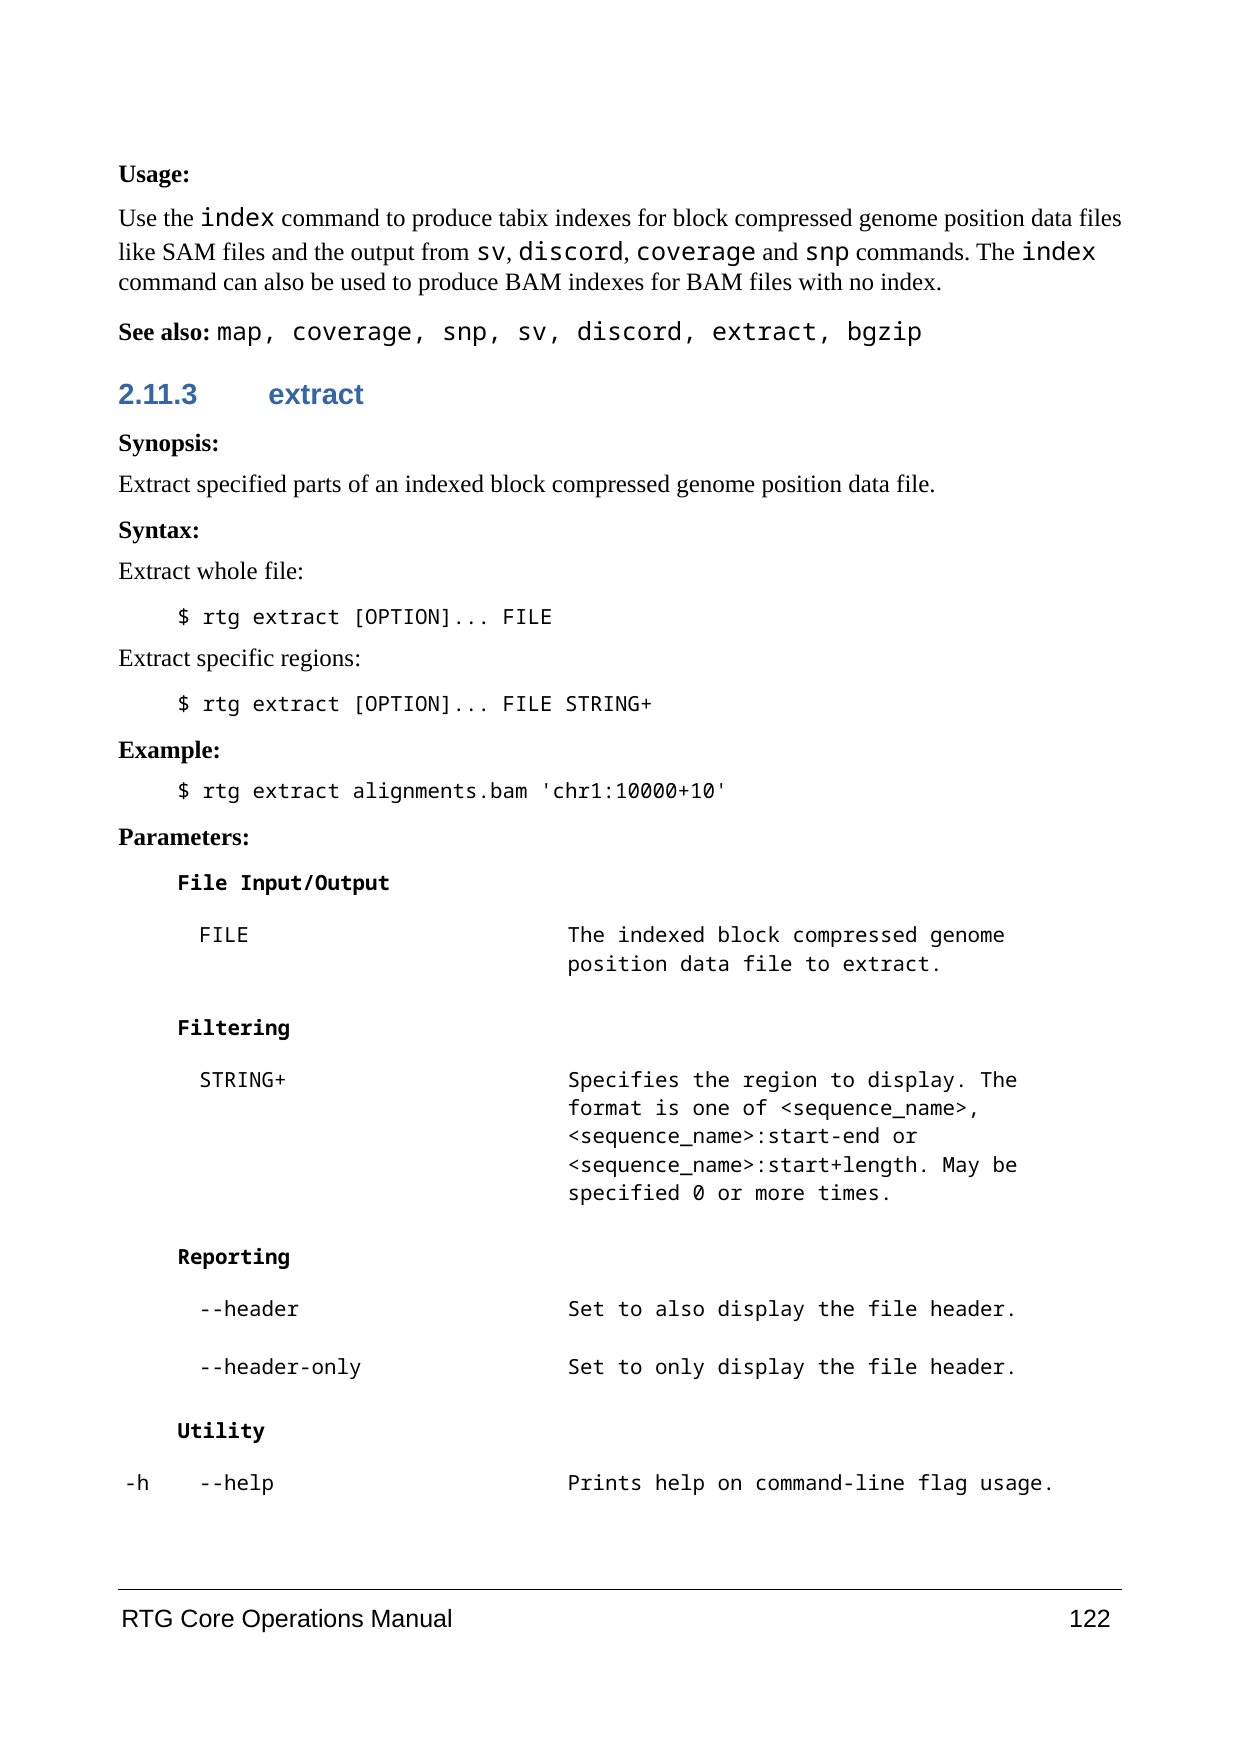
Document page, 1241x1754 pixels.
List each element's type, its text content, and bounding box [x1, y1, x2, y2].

text Extract specified parts of an indexed block compressed genome position data file. [118, 469, 1122, 498]
subtitle Usage: [118, 159, 1122, 187]
table_header Specifies the region to display. The format is one of <sequence_name>, <sequence_name>:start-end or <sequence_name>:start+length. May be specified 0 or more times. [561, 1053, 1093, 1224]
table_header FILE [193, 909, 561, 995]
table_cell Set to only display the file header. [561, 1340, 1093, 1398]
text See also: map, coverage, snp, sv, discord, extract, bgzip [118, 314, 1122, 348]
table_header --header [193, 1283, 561, 1340]
text Reporting [177, 1242, 1122, 1271]
table_header -h [118, 1456, 193, 1514]
table_header Prints help on command-line flag usage. [561, 1456, 1093, 1514]
table_cell [118, 1340, 193, 1398]
text $ rtg extract alignments.bam 'chr1:10000+10' [177, 776, 1122, 804]
text Use the index command to produce tabix indexes for block compressed genome position data files like SAM files and the output from sv, discord, coverage and snp commands. The index command can also be used to produce BAM indexes for BAM files with no index. [118, 199, 1122, 296]
table_header [118, 1283, 193, 1340]
table_header Set to also display the file header. [561, 1283, 1093, 1340]
text $ rtg extract [OPTION]... FILE STRING+ [177, 689, 1122, 718]
table_header --help [193, 1456, 561, 1514]
text Filtering [177, 1013, 1122, 1041]
text $ rtg extract [OPTION]... FILE [177, 602, 1122, 631]
text Utility [177, 1416, 1122, 1444]
subtitle Synopsis: [118, 428, 1122, 457]
subtitle Syntax: [118, 516, 1122, 544]
table_cell --header-only [193, 1340, 561, 1398]
table_header The indexed block compressed genome position data file to extract. [561, 909, 1093, 995]
table_header [118, 1053, 193, 1224]
subtitle Parameters: [118, 822, 1122, 851]
table_header [118, 909, 193, 995]
text Extract specific regions: [118, 643, 1122, 671]
text File Input/Output [177, 868, 1122, 897]
subtitle extract [118, 377, 1122, 411]
subtitle Example: [118, 735, 1122, 764]
text Extract whole file: [118, 556, 1122, 585]
table_header STRING+ [193, 1053, 561, 1224]
